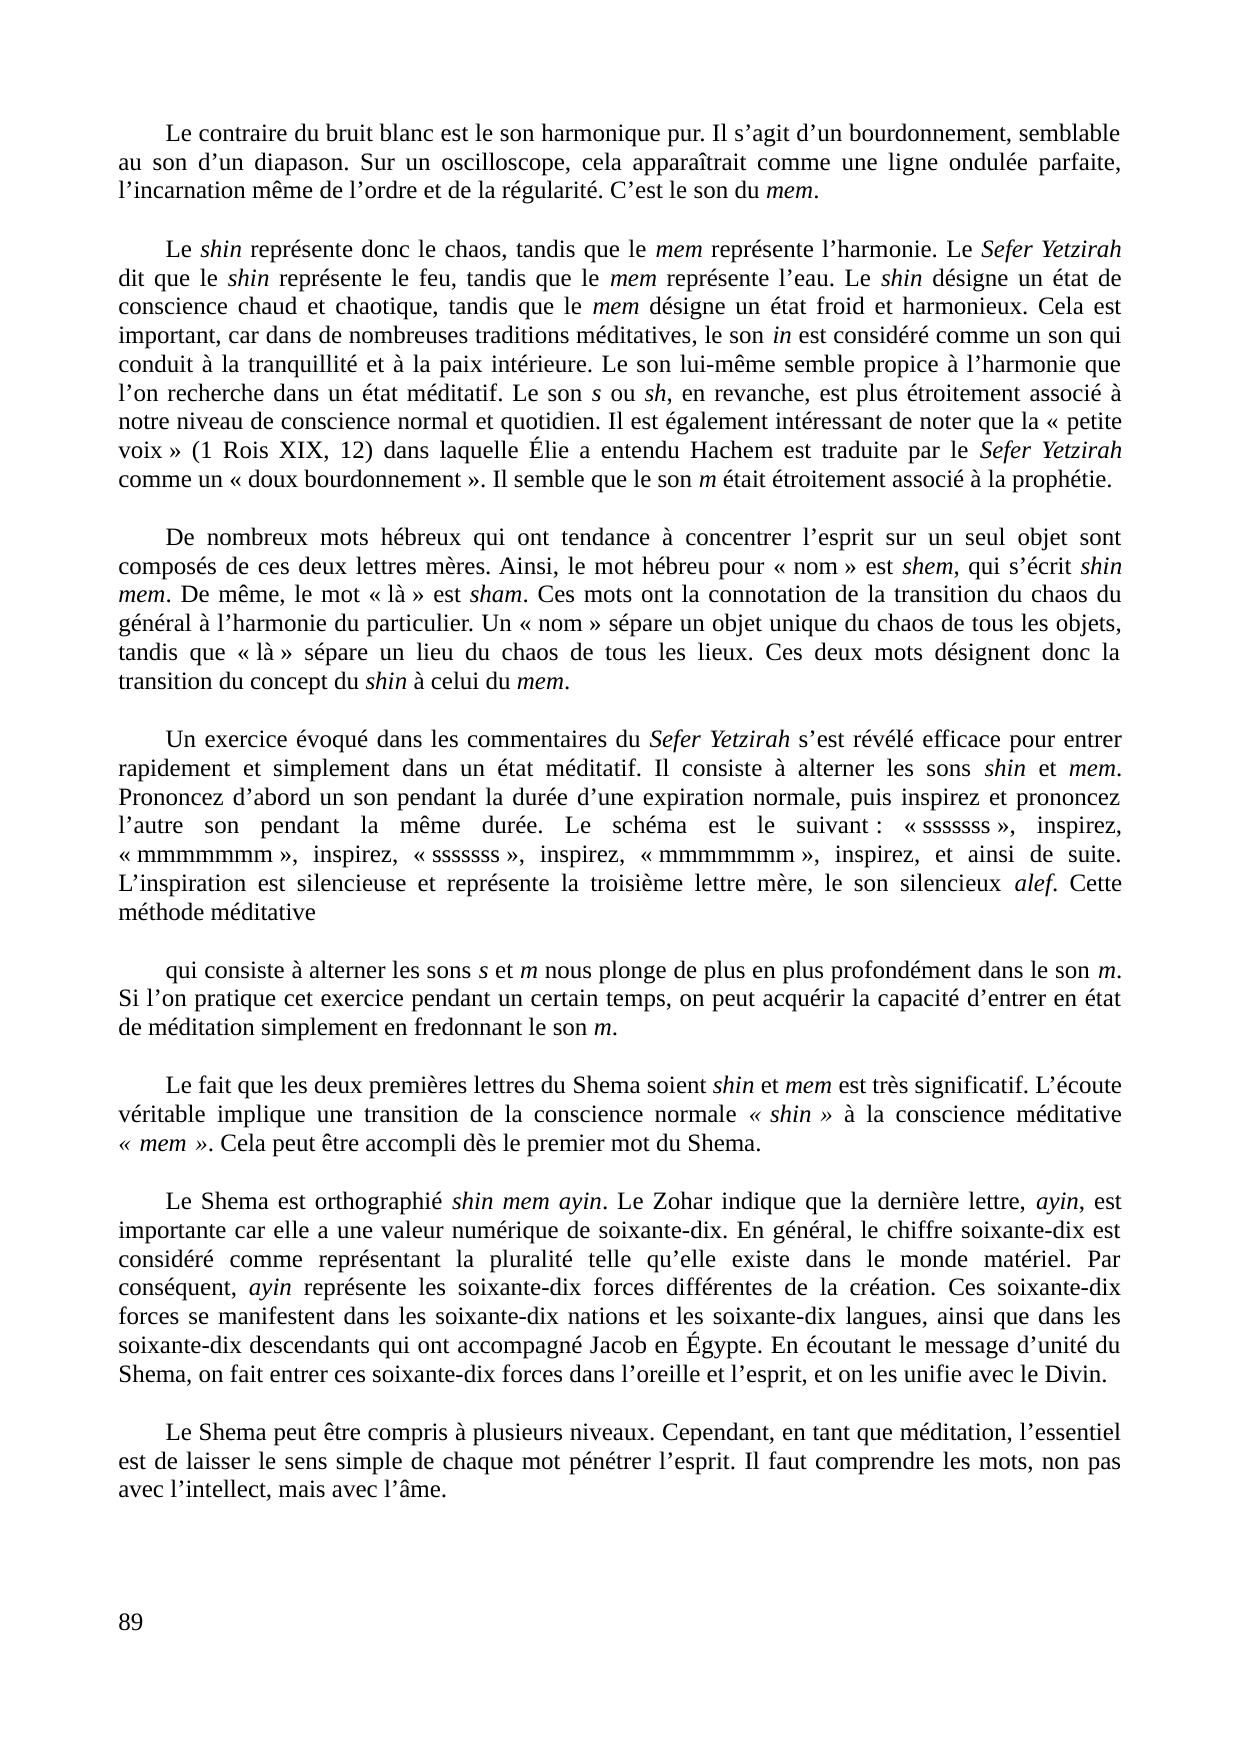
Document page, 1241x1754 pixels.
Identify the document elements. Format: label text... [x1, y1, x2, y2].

text Le shin représente donc le chaos, tandis que le mem représente l’harmonie. Le Sefer Yetzirah dit que le shin représente le feu, tandis que le mem représente l’eau. Le shin désigne un état de conscience chaud et chaotique, tandis que le mem désigne un état froid et harmonieux. Cela est important, car dans de nombreuses traditions méditatives, le son in est considéré comme un son qui conduit à la tranquillité et à la paix intérieure. Le son lui-même semble propice à l’harmonie que l’on recherche dans un état méditatif. Le son s ou sh, en revanche, est plus étroitement associé à notre niveau de conscience normal et quotidien. Il est également intéressant de noter que la « petite voix » (1 Rois XIX, 12) dans laquelle Élie a entendu Hachem est traduite par le Sefer Yetzirah comme un « doux bourdonnement ». Il semble que le son m était étroitement associé à la prophétie. [118, 234, 1122, 493]
text qui consiste à alterner les sons s et m nous plonge de plus en plus profondément dans le son m. Si l’on pratique cet exercice pendant un certain temps, on peut acquérir la capacité d’entrer en état de méditation simplement en fredonnant le son m. [118, 955, 1122, 1041]
text Un exercice évoqué dans les commentaires du Sefer Yetzirah s’est révélé efficace pour entrer rapidement et simplement dans un état méditatif. Il consiste à alterner les sons shin et mem. Prononcez d’abord un son pendant la durée d’une expiration normale, puis inspirez et prononcez l’autre son pendant la même durée. Le schéma est le suivant : « sssssss », inspirez, « mmmmmmm », inspirez, « sssssss », inspirez, « mmmmmmm », inspirez, et ainsi de suite. L’inspiration est silencieuse et représente la troisième lettre mère, le son silencieux alef. Cette méthode méditative [118, 724, 1122, 925]
text De nombreux mots hébreux qui ont tendance à concentrer l’esprit sur un seul objet sont composés de ces deux lettres mères. Ainsi, le mot hébreu pour « nom » est shem, qui s’écrit shin mem. De même, le mot « là » est sham. Ces mots ont la connotation de la transition du chaos du général à l’harmonie du particulier. Un « nom » sépare un objet unique du chaos de tous les objets, tandis que « là » sépare un lieu du chaos de tous les lieux. Ces deux mots désignent donc la transition du concept du shin à celui du mem. [118, 522, 1122, 694]
text Le contraire du bruit blanc est le son harmonique pur. Il s’agit d’un bourdonnement, semblable au son d’un diapason. Sur un oscilloscope, cela apparaîtrait comme une ligne ondulée parfaite, l’incarnation même de l’ordre et de la régularité. C’est le son du mem. [118, 118, 1122, 204]
text Le fait que les deux premières lettres du Shema soient shin et mem est très significatif. L’écoute véritable implique une transition de la conscience normale « shin » à la conscience méditative « mem ». Cela peut être accompli dès le premier mot du Shema. [118, 1071, 1122, 1157]
text Le Shema est orthographié shin mem ayin. Le Zohar indique que la dernière lettre, ayin, est importante car elle a une valeur numérique de soixante-dix. En général, le chiffre soixante-dix est considéré comme représentant la pluralité telle qu’elle existe dans le monde matériel. Par conséquent, ayin représente les soixante-dix forces différentes de la création. Ces soixante-dix forces se manifestent dans les soixante-dix nations et les soixante-dix langues, ainsi que dans les soixante-dix descendants qui ont accompagné Jacob en Égypte. En écoutant le message d’unité du Shema, on fait entrer ces soixante-dix forces dans l’oreille et l’esprit, et on les unifie avec le Divin. [118, 1186, 1122, 1387]
text Le Shema peut être compris à plusieurs niveaux. Cependant, en tant que méditation, l’essentiel est de laisser le sens simple de chaque mot pénétrer l’esprit. Il faut comprendre les mots, non pas avec l’intellect, mais avec l’âme. [118, 1417, 1122, 1503]
